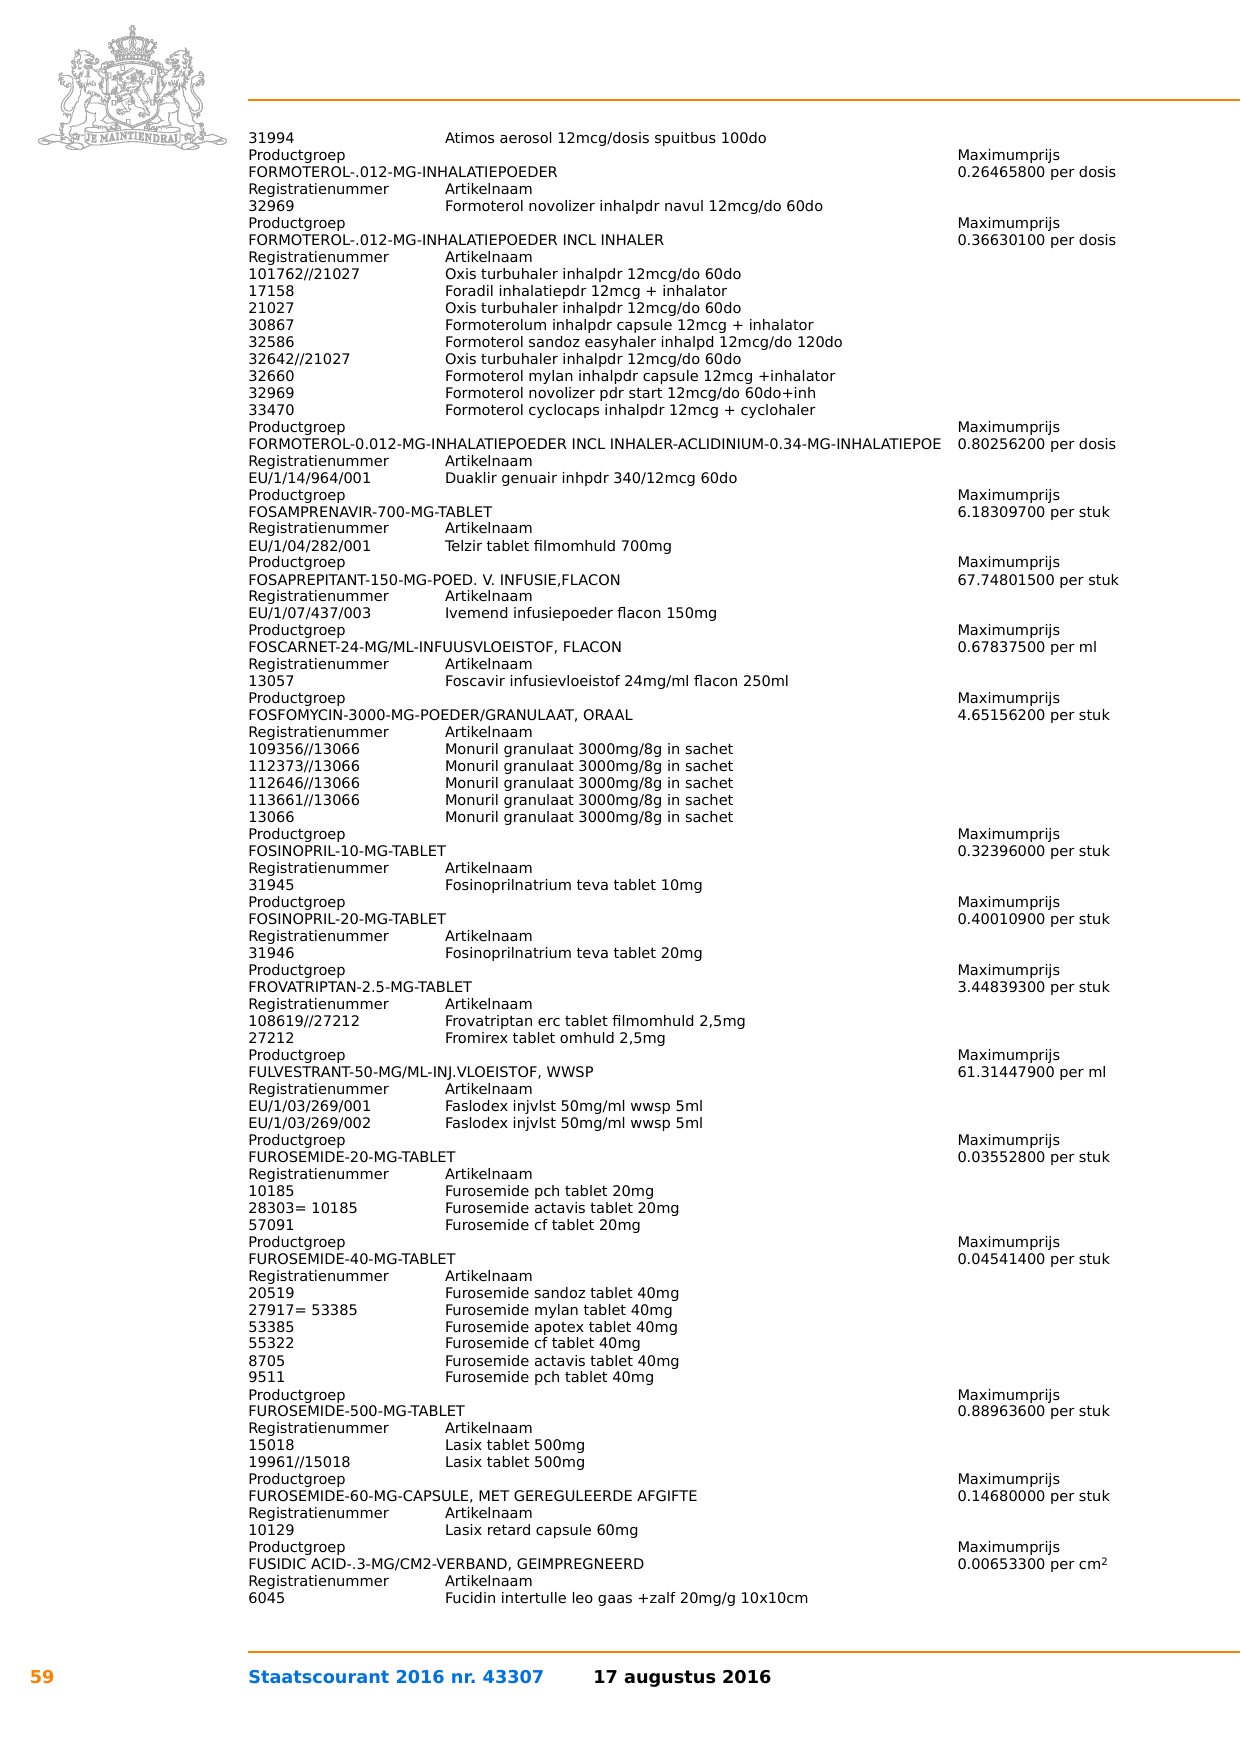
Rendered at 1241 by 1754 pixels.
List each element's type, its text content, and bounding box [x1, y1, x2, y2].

table_cell 15018 [248, 1437, 439, 1454]
table_cell [951, 198, 1163, 215]
table_cell [439, 1471, 951, 1488]
table_cell [951, 1505, 1163, 1522]
table_cell EU/1/04/282/001 [248, 538, 439, 554]
table_cell Faslodex injvlst 50mg/ml wwsp 5ml [439, 1098, 951, 1115]
table_cell 32642//21027 [248, 351, 439, 368]
table_cell [951, 402, 1163, 418]
table_cell [439, 215, 951, 232]
table_cell Registratienummer [248, 520, 439, 537]
table_cell [439, 419, 951, 436]
table_cell 0.80256200 per dosis [951, 436, 1163, 452]
table_cell 0.04541400 per stuk [951, 1251, 1163, 1267]
table_cell 32586 [248, 334, 439, 351]
table_cell [439, 690, 951, 707]
table_cell EU/1/03/269/002 [248, 1115, 439, 1132]
table_cell Formoterol cyclocaps inhalpdr 12mcg + cyclohaler [439, 402, 951, 418]
table_cell FUROSEMIDE-60-MG-CAPSULE, MET GEREGULEERDE AFGIFTE [248, 1488, 951, 1505]
table_cell 0.00653300 per cm2 [951, 1556, 1163, 1573]
table_cell 0.40010900 per stuk [951, 911, 1163, 928]
table_cell Productgroep [248, 826, 439, 843]
table_cell Registratienummer [248, 588, 439, 605]
table_cell [951, 656, 1163, 673]
table_cell 20519 [248, 1285, 439, 1301]
table_cell 8705 [248, 1353, 439, 1369]
table_cell Artikelnaam [439, 996, 951, 1013]
table_cell [951, 741, 1163, 758]
table_cell Monuril granulaat 3000mg/8g in sachet [439, 758, 951, 775]
table_cell [951, 283, 1163, 300]
table_cell 21027 [248, 300, 439, 317]
table_cell Productgroep [248, 419, 439, 436]
table_cell [951, 792, 1163, 809]
table_cell [951, 1420, 1163, 1437]
table_cell Oxis turbuhaler inhalpdr 12mcg/do 60do [439, 266, 951, 283]
table_cell Maximumprijs [951, 894, 1163, 911]
table_cell Formoterol sandoz easyhaler inhalpd 12mcg/do 120do [439, 334, 951, 351]
table_cell [951, 351, 1163, 368]
table_cell Artikelnaam [439, 1166, 951, 1183]
table_cell [951, 1319, 1163, 1335]
table_cell [951, 1183, 1163, 1199]
table_cell Productgroep [248, 962, 439, 979]
table_cell Maximumprijs [951, 1386, 1163, 1403]
table_cell [439, 1132, 951, 1149]
table_cell Artikelnaam [439, 656, 951, 673]
table_cell [951, 945, 1163, 962]
table_cell Formoterol novolizer pdr start 12mcg/do 60do+inh [439, 385, 951, 402]
table_cell Fucidin intertulle leo gaas +zalf 20mg/g 10x10cm [439, 1590, 951, 1607]
table_cell [951, 1590, 1163, 1607]
table_cell [951, 1454, 1163, 1471]
table_cell 17158 [248, 283, 439, 300]
table_cell [439, 1047, 951, 1064]
table_cell FUROSEMIDE-500-MG-TABLET [248, 1403, 951, 1420]
table_cell [951, 520, 1163, 537]
table_cell Registratienummer [248, 928, 439, 945]
table_cell Productgroep [248, 215, 439, 232]
table_cell Artikelnaam [439, 1505, 951, 1522]
table_cell Artikelnaam [439, 249, 951, 266]
table_cell Registratienummer [248, 1081, 439, 1098]
table_cell Artikelnaam [439, 724, 951, 741]
table_cell [951, 1301, 1163, 1318]
table_cell Fromirex tablet omhuld 2,5mg [439, 1030, 951, 1047]
table_cell 57091 [248, 1217, 439, 1233]
table_cell 112373//13066 [248, 758, 439, 775]
table_cell Furosemide cf tablet 40mg [439, 1335, 951, 1352]
table_cell Registratienummer [248, 1505, 439, 1522]
table_cell [951, 1115, 1163, 1132]
table_cell [439, 1234, 951, 1251]
table_cell [951, 249, 1163, 266]
table_cell Furosemide actavis tablet 40mg [439, 1353, 951, 1369]
table_cell 31945 [248, 877, 439, 894]
table_cell [951, 1353, 1163, 1369]
table_cell Artikelnaam [439, 453, 951, 469]
table_cell [951, 1200, 1163, 1217]
table_cell 0.67837500 per ml [951, 639, 1163, 656]
table_cell [951, 860, 1163, 877]
table_cell [951, 1573, 1163, 1590]
table_cell 31946 [248, 945, 439, 962]
table_cell Registratienummer [248, 656, 439, 673]
table_cell FORMOTEROL-0.012-MG-INHALATIEPOEDER INCL INHALER-ACLIDINIUM-0.34-MG-INHALATIEPOE [248, 436, 951, 452]
table_cell FOSINOPRIL-10-MG-TABLET [248, 843, 951, 860]
table_cell [951, 317, 1163, 334]
table_cell Faslodex injvlst 50mg/ml wwsp 5ml [439, 1115, 951, 1132]
table_cell EU/1/14/964/001 [248, 470, 439, 486]
table_cell Maximumprijs [951, 1471, 1163, 1488]
table_cell Maximumprijs [951, 1132, 1163, 1149]
table_cell Maximumprijs [951, 1539, 1163, 1556]
table_cell Productgroep [248, 1539, 439, 1556]
table_cell FOSCARNET-24-MG/ML-INFUUSVLOEISTOF, FLACON [248, 639, 951, 656]
table_cell 32969 [248, 385, 439, 402]
table_cell [951, 1030, 1163, 1047]
table_cell Lasix tablet 500mg [439, 1454, 951, 1471]
table_cell Monuril granulaat 3000mg/8g in sachet [439, 792, 951, 809]
table_cell Registratienummer [248, 724, 439, 741]
table_cell 32969 [248, 198, 439, 215]
table_cell 33470 [248, 402, 439, 418]
table_cell [439, 962, 951, 979]
table_cell [951, 724, 1163, 741]
table_cell [951, 470, 1163, 486]
table_cell [951, 605, 1163, 622]
table_cell 108619//27212 [248, 1013, 439, 1030]
table_cell Telzir tablet filmomhuld 700mg [439, 538, 951, 554]
table_cell [439, 1386, 951, 1403]
table_cell Productgroep [248, 1471, 439, 1488]
table_cell Registratienummer [248, 249, 439, 266]
table_cell [951, 538, 1163, 554]
table_cell [951, 1098, 1163, 1115]
table_cell 0.36630100 per dosis [951, 232, 1163, 249]
table_cell FUROSEMIDE-40-MG-TABLET [248, 1251, 951, 1267]
table_cell FORMOTEROL-.012-MG-INHALATIEPOEDER INCL INHALER [248, 232, 951, 249]
table_cell 6045 [248, 1590, 439, 1607]
table_cell Duaklir genuair inhpdr 340/12mcg 60do [439, 470, 951, 486]
table_cell 0.88963600 per stuk [951, 1403, 1163, 1420]
table_cell EU/1/03/269/001 [248, 1098, 439, 1115]
table_cell Artikelnaam [439, 588, 951, 605]
table_cell Maximumprijs [951, 1047, 1163, 1064]
table_cell Registratienummer [248, 996, 439, 1013]
table_cell 13066 [248, 809, 439, 826]
table_cell [951, 877, 1163, 894]
table_cell FOSINOPRIL-20-MG-TABLET [248, 911, 951, 928]
table_cell 61.31447900 per ml [951, 1064, 1163, 1081]
table_cell Registratienummer [248, 453, 439, 469]
table_cell Productgroep [248, 1386, 439, 1403]
table_cell [439, 894, 951, 911]
table_cell 0.32396000 per stuk [951, 843, 1163, 860]
table_cell Furosemide sandoz tablet 40mg [439, 1285, 951, 1301]
table_cell FULVESTRANT-50-MG/ML-INJ.VLOEISTOF, WWSP [248, 1064, 951, 1081]
table_cell Maximumprijs [951, 419, 1163, 436]
table_cell Fosinoprilnatrium teva tablet 10mg [439, 877, 951, 894]
table_cell [951, 588, 1163, 605]
table_cell 9511 [248, 1369, 439, 1386]
table_cell Maximumprijs [951, 962, 1163, 979]
table_cell Productgroep [248, 486, 439, 503]
table_cell 31994 [248, 130, 439, 147]
table_cell [439, 622, 951, 639]
table_cell 101762//21027 [248, 266, 439, 283]
table_cell Fosinoprilnatrium teva tablet 20mg [439, 945, 951, 962]
table_cell Registratienummer [248, 181, 439, 198]
table_cell 4.65156200 per stuk [951, 707, 1163, 724]
table_cell [439, 1539, 951, 1556]
table_cell 112646//13066 [248, 775, 439, 792]
table_cell FOSAMPRENAVIR-700-MG-TABLET [248, 504, 951, 520]
table_cell Monuril granulaat 3000mg/8g in sachet [439, 775, 951, 792]
table_cell [951, 1268, 1163, 1284]
table_cell Registratienummer [248, 1166, 439, 1183]
table_cell Formoterolum inhalpdr capsule 12mcg + inhalator [439, 317, 951, 334]
table_cell Artikelnaam [439, 928, 951, 945]
table_cell 55322 [248, 1335, 439, 1352]
table_cell Furosemide pch tablet 40mg [439, 1369, 951, 1386]
table_cell 27917= 53385 [248, 1301, 439, 1318]
table_cell [951, 453, 1163, 469]
table_cell Maximumprijs [951, 554, 1163, 571]
table_cell 0.14680000 per stuk [951, 1488, 1163, 1505]
table_cell Monuril granulaat 3000mg/8g in sachet [439, 741, 951, 758]
table_cell FUROSEMIDE-20-MG-TABLET [248, 1149, 951, 1166]
table_cell [951, 368, 1163, 384]
table_cell Maximumprijs [951, 690, 1163, 707]
table_cell [951, 1285, 1163, 1301]
table_cell 28303= 10185 [248, 1200, 439, 1217]
table_cell 113661//13066 [248, 792, 439, 809]
table_cell Foscavir infusievloeistof 24mg/ml flacon 250ml [439, 673, 951, 690]
table_cell FROVATRIPTAN-2.5-MG-TABLET [248, 979, 951, 996]
table_cell 30867 [248, 317, 439, 334]
table_cell 6.18309700 per stuk [951, 504, 1163, 520]
table_cell [951, 1081, 1163, 1098]
table_cell 32660 [248, 368, 439, 384]
table_cell Registratienummer [248, 860, 439, 877]
table_cell Atimos aerosol 12mcg/dosis spuitbus 100do [439, 130, 951, 147]
table_cell Artikelnaam [439, 1081, 951, 1098]
table_cell 19961//15018 [248, 1454, 439, 1471]
table_cell Artikelnaam [439, 1420, 951, 1437]
table_cell Maximumprijs [951, 486, 1163, 503]
table_cell [439, 147, 951, 164]
table_cell [951, 1217, 1163, 1233]
table_cell 0.26465800 per dosis [951, 164, 1163, 181]
table_cell Monuril granulaat 3000mg/8g in sachet [439, 809, 951, 826]
table_cell Furosemide actavis tablet 20mg [439, 1200, 951, 1217]
table_cell Furosemide mylan tablet 40mg [439, 1301, 951, 1318]
table_cell 10185 [248, 1183, 439, 1199]
table_cell Artikelnaam [439, 860, 951, 877]
table_cell 67.74801500 per stuk [951, 571, 1163, 588]
table_cell EU/1/07/437/003 [248, 605, 439, 622]
table_cell [951, 928, 1163, 945]
table_cell FOSAPREPITANT-150-MG-POED. V. INFUSIE,FLACON [248, 571, 951, 588]
table_cell Maximumprijs [951, 147, 1163, 164]
table_cell [951, 300, 1163, 317]
table_cell 10129 [248, 1522, 439, 1539]
table_cell Productgroep [248, 622, 439, 639]
table_cell [951, 1369, 1163, 1386]
table_cell [951, 809, 1163, 826]
table_cell Productgroep [248, 1132, 439, 1149]
table_cell [951, 1522, 1163, 1539]
table_cell [951, 130, 1163, 147]
table_cell Productgroep [248, 690, 439, 707]
table_cell Productgroep [248, 894, 439, 911]
table_cell [439, 486, 951, 503]
table_cell FORMOTEROL-.012-MG-INHALATIEPOEDER [248, 164, 951, 181]
table_cell 109356//13066 [248, 741, 439, 758]
table_cell Oxis turbuhaler inhalpdr 12mcg/do 60do [439, 300, 951, 317]
table_cell FOSFOMYCIN-3000-MG-POEDER/GRANULAAT, ORAAL [248, 707, 951, 724]
table_cell [951, 996, 1163, 1013]
table_cell [951, 1335, 1163, 1352]
table_cell [951, 385, 1163, 402]
table_cell 13057 [248, 673, 439, 690]
table_cell 3.44839300 per stuk [951, 979, 1163, 996]
table_cell Frovatriptan erc tablet filmomhuld 2,5mg [439, 1013, 951, 1030]
table_cell Lasix retard capsule 60mg [439, 1522, 951, 1539]
table_cell Formoterol novolizer inhalpdr navul 12mcg/do 60do [439, 198, 951, 215]
table_cell Formoterol mylan inhalpdr capsule 12mcg +inhalator [439, 368, 951, 384]
table_cell Registratienummer [248, 1573, 439, 1590]
table_cell Maximumprijs [951, 1234, 1163, 1251]
table_cell Artikelnaam [439, 1268, 951, 1284]
table_cell Productgroep [248, 554, 439, 571]
table_cell FUSIDIC ACID-.3-MG/CM2-VERBAND, GEIMPREGNEERD [248, 1556, 951, 1573]
table_cell 53385 [248, 1319, 439, 1335]
table_cell Productgroep [248, 1047, 439, 1064]
table_cell [951, 1013, 1163, 1030]
table_cell Foradil inhalatiepdr 12mcg + inhalator [439, 283, 951, 300]
table_cell [951, 1437, 1163, 1454]
table_cell [951, 1166, 1163, 1183]
table_cell Maximumprijs [951, 622, 1163, 639]
table_cell Productgroep [248, 147, 439, 164]
table_cell [951, 758, 1163, 775]
table_cell Productgroep [248, 1234, 439, 1251]
table_cell Furosemide cf tablet 20mg [439, 1217, 951, 1233]
table_cell Maximumprijs [951, 215, 1163, 232]
table_cell Lasix tablet 500mg [439, 1437, 951, 1454]
table_cell [951, 181, 1163, 198]
table_cell [439, 826, 951, 843]
table_cell Artikelnaam [439, 181, 951, 198]
table_cell [951, 775, 1163, 792]
table_cell Maximumprijs [951, 826, 1163, 843]
table_cell Furosemide apotex tablet 40mg [439, 1319, 951, 1335]
table_cell 0.03552800 per stuk [951, 1149, 1163, 1166]
table_cell Registratienummer [248, 1420, 439, 1437]
table_cell Artikelnaam [439, 1573, 951, 1590]
table_cell Furosemide pch tablet 20mg [439, 1183, 951, 1199]
table_cell 27212 [248, 1030, 439, 1047]
picture [38, 25, 227, 150]
table_cell [951, 673, 1163, 690]
table_cell Artikelnaam [439, 520, 951, 537]
table_cell Ivemend infusiepoeder flacon 150mg [439, 605, 951, 622]
table_cell [951, 334, 1163, 351]
table_cell [951, 266, 1163, 283]
table_cell [439, 554, 951, 571]
table_cell Registratienummer [248, 1268, 439, 1284]
table_cell Oxis turbuhaler inhalpdr 12mcg/do 60do [439, 351, 951, 368]
